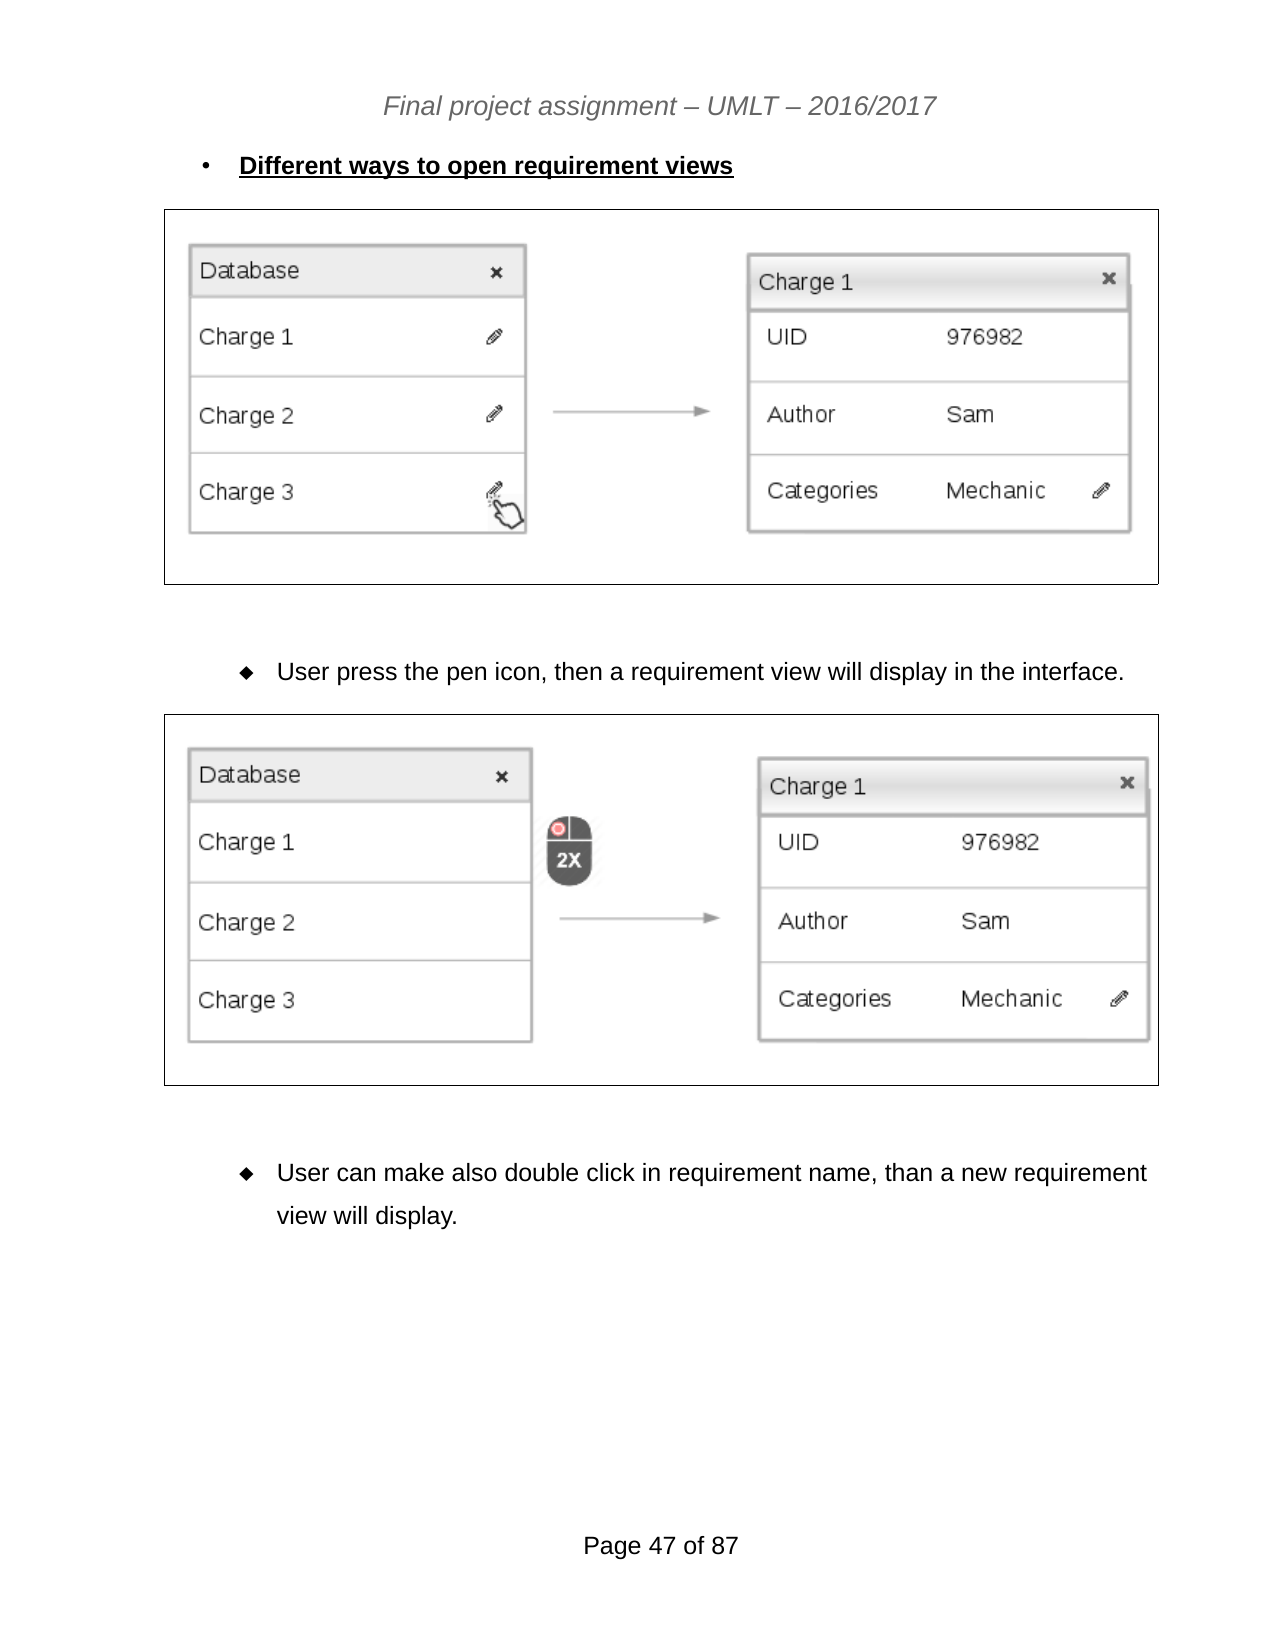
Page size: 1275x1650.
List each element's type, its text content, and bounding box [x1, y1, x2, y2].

picture [167, 212, 1155, 582]
list User press the pen icon, then a requirement view will display in the interface. [239, 656, 1158, 685]
picture [167, 717, 1155, 1083]
list Different ways to open requirement views [202, 151, 1158, 180]
list User can make also double click in requirement name, than a new requirement view will display. [239, 1158, 1158, 1229]
